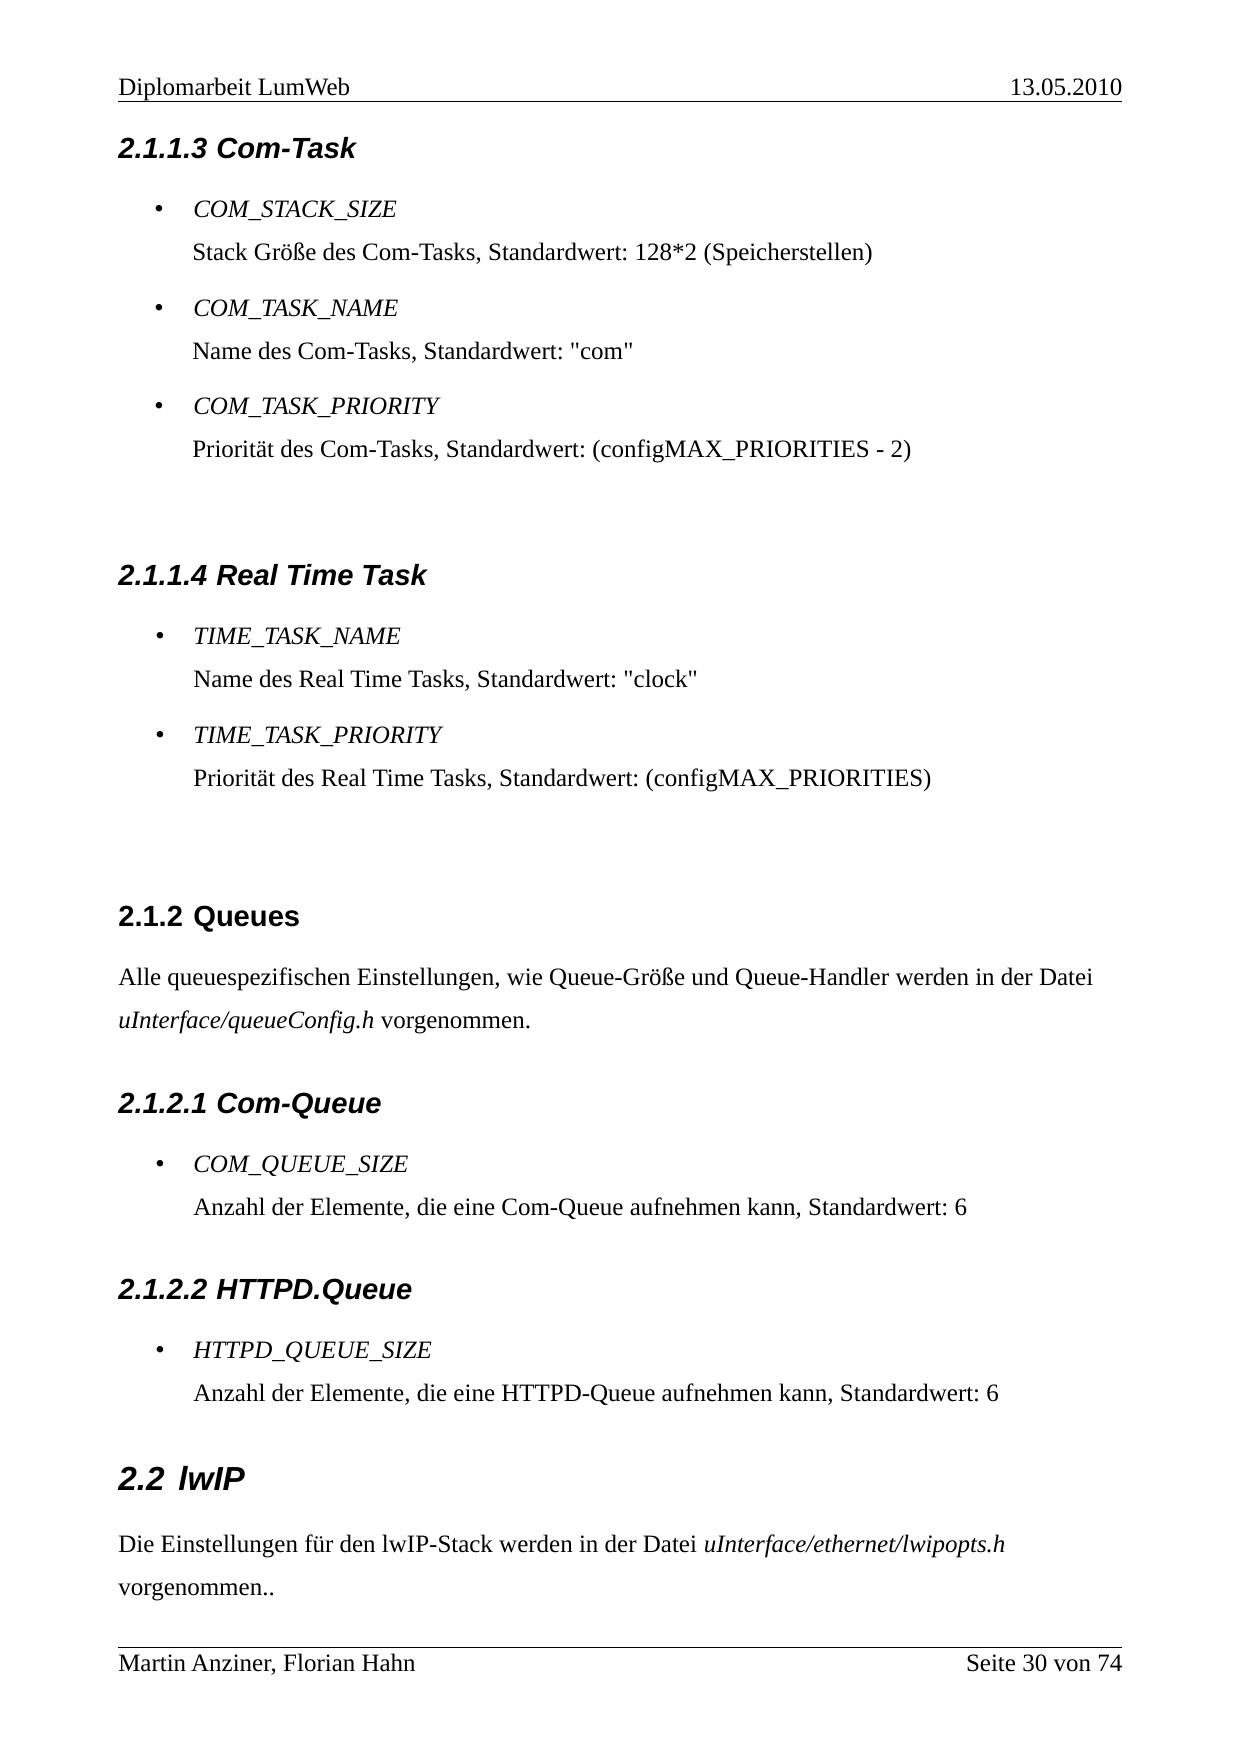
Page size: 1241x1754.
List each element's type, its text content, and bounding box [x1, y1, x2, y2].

subtitle Com-Task [118, 131, 1122, 165]
list COM_TASK_PRIORITY Priorität des Com-Tasks, Standardwert: (configMAX_PRIORITIES - 2) [154, 391, 1122, 506]
list COM_QUEUE_SIZE Anzahl der Elemente, die eine Com-Queue aufnehmen kann, Standardwert: 6 [156, 1149, 1122, 1221]
list HTTPD_QUEUE_SIZE Anzahl der Elemente, die eine HTTPD-Queue aufnehmen kann, Standardwert: 6 [156, 1335, 1122, 1407]
subtitle Com-Queue [118, 1086, 1122, 1119]
list TIME_TASK_PRIORITY Priorität des Real Time Tasks, Standardwert: (configMAX_PRIORITIES) [156, 720, 1122, 792]
subtitle Real Time Task [118, 558, 1122, 592]
text Die Einstellungen für den lwIP-Stack werden in der Datei uInterface/ethernet/lwipopts.h vorgenommen.. [118, 1529, 1122, 1601]
text Alle queuespezifischen Einstellungen, wie Queue-Größe und Queue-Handler werden in der Datei uInterface/queueConfig.h vorgenommen. [118, 962, 1122, 1034]
list TIME_TASK_NAME Name des Real Time Tasks, Standardwert: "clock" [156, 621, 1122, 693]
subtitle Queues [118, 899, 1122, 933]
list COM_TASK_NAME Name des Com-Tasks, Standardwert: "com" [154, 293, 1122, 364]
subtitle HTTPD.Queue [118, 1272, 1122, 1306]
list COM_STACK_SIZE Stack Größe des Com-Tasks, Standardwert: 128*2 (Speicherstellen) [154, 194, 1122, 266]
subtitle lwIP [118, 1459, 1122, 1497]
